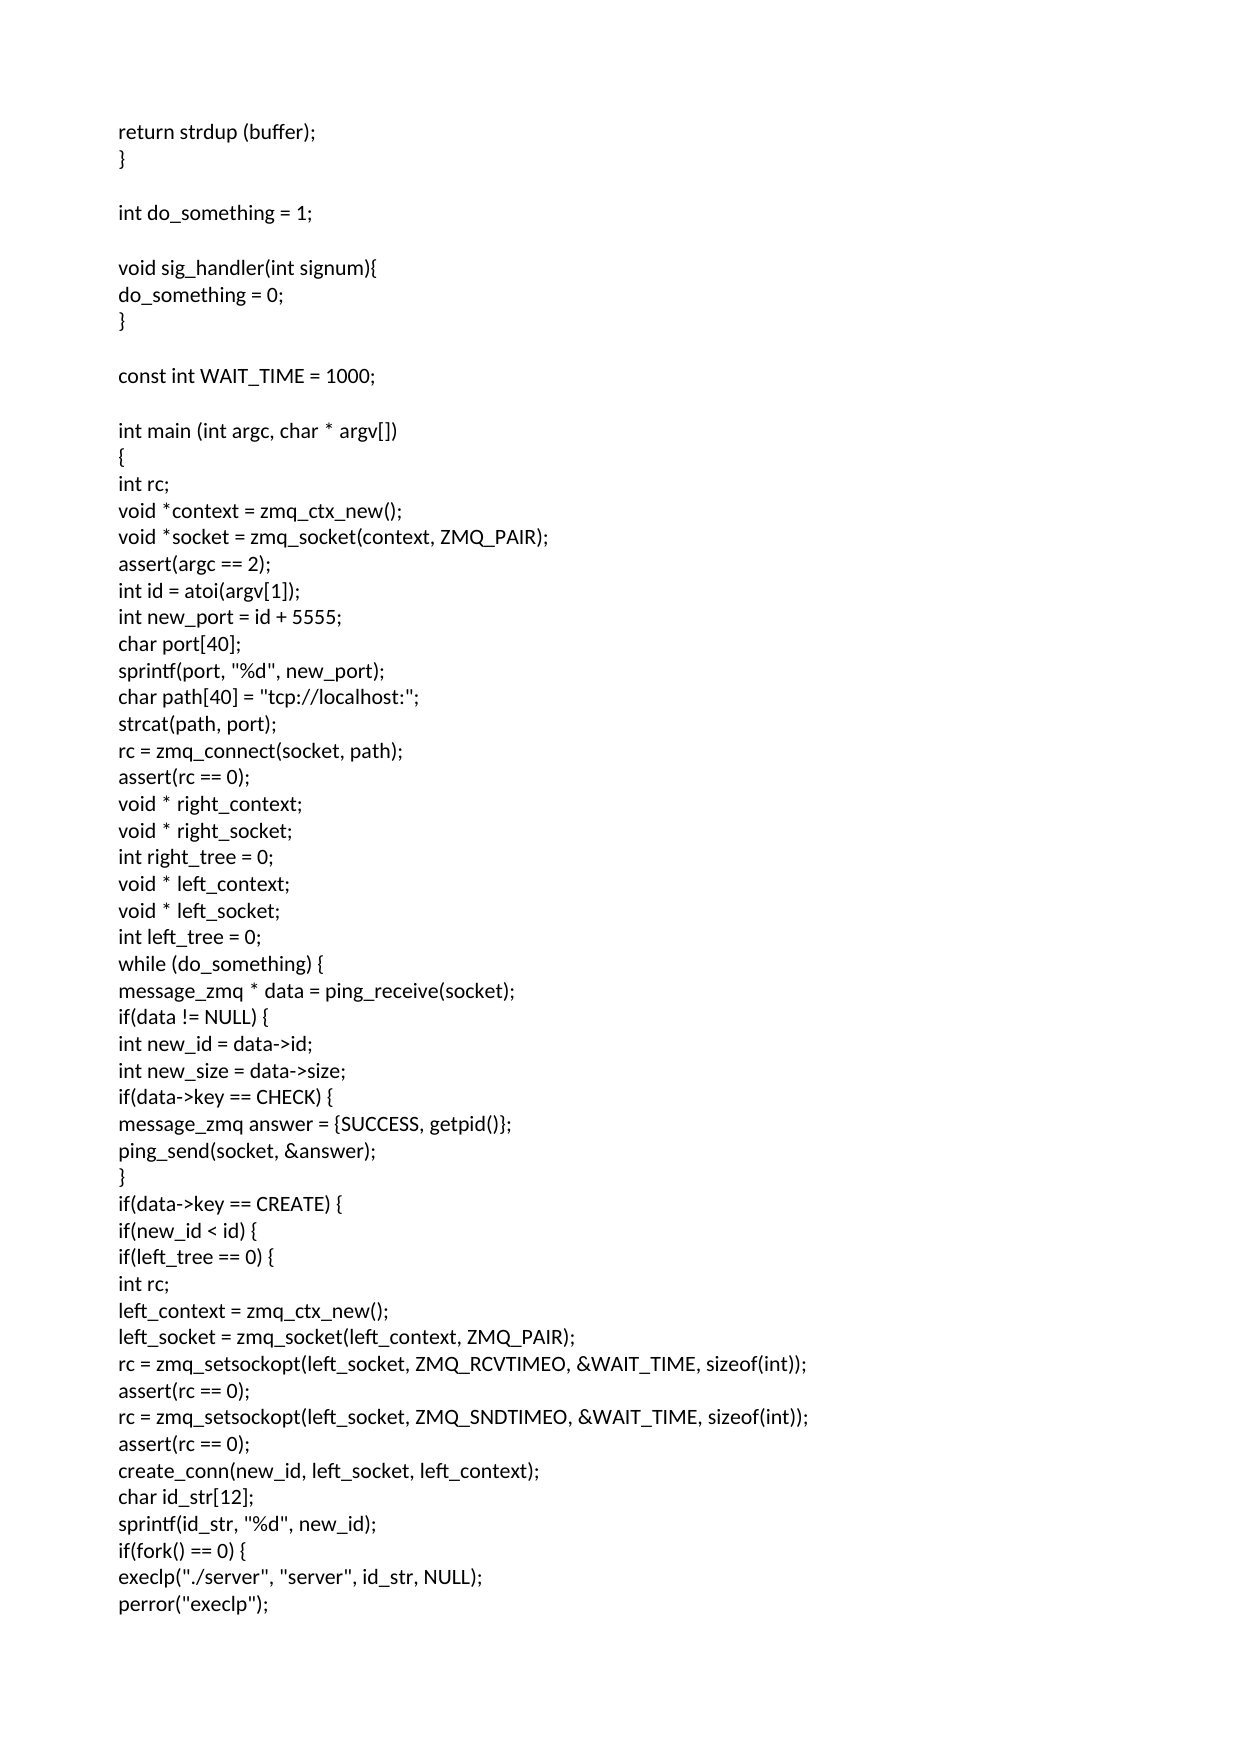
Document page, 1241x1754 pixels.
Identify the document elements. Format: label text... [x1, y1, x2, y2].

text void *context = zmq_ctx_new(); [118, 497, 1122, 523]
text void * left_context; [118, 870, 1122, 897]
text const int WAIT_TIME = 1000; [118, 362, 1122, 389]
text int new_id = data->id; [118, 1030, 1122, 1057]
text } [118, 145, 1122, 171]
text int do_something = 1; [118, 199, 1122, 226]
text message_zmq answer = {SUCCESS, getpid()}; [118, 1110, 1122, 1137]
text return strdup (buffer); [118, 118, 1122, 145]
text perror("execlp"); [118, 1590, 1122, 1617]
text sprintf(id_str, "%d", new_id); [118, 1510, 1122, 1537]
text assert(rc == 0); [118, 763, 1122, 790]
text int new_port = id + 5555; [118, 603, 1122, 630]
text if(data->key == CHECK) { [118, 1083, 1122, 1110]
text rc = zmq_setsockopt(left_socket, ZMQ_RCVTIMEO, &WAIT_TIME, sizeof(int)); [118, 1350, 1122, 1377]
text void * left_socket; [118, 897, 1122, 923]
text int rc; [118, 470, 1122, 497]
text if(new_id < id) { [118, 1217, 1122, 1243]
text left_context = zmq_ctx_new(); [118, 1297, 1122, 1323]
text if(left_tree == 0) { [118, 1243, 1122, 1270]
text int left_tree = 0; [118, 923, 1122, 950]
text char id_str[12]; [118, 1483, 1122, 1510]
text void sig_handler(int signum){ [118, 254, 1122, 281]
text void *socket = zmq_socket(context, ZMQ_PAIR); [118, 523, 1122, 550]
text if(fork() == 0) { [118, 1537, 1122, 1563]
text assert(argc == 2); [118, 550, 1122, 577]
text while (do_something) { [118, 950, 1122, 977]
text int main (int argc, char * argv[]) [118, 417, 1122, 443]
text assert(rc == 0); [118, 1430, 1122, 1457]
text void * right_socket; [118, 817, 1122, 843]
text int rc; [118, 1270, 1122, 1297]
text assert(rc == 0); [118, 1377, 1122, 1403]
text int id = atoi(argv[1]); [118, 577, 1122, 603]
text if(data->key == CREATE) { [118, 1190, 1122, 1217]
text { [118, 443, 1122, 470]
text int right_tree = 0; [118, 843, 1122, 870]
text void * right_context; [118, 790, 1122, 817]
text } [118, 307, 1122, 334]
text char path[40] = "tcp://localhost:"; [118, 683, 1122, 710]
text sprintf(port, "%d", new_port); [118, 657, 1122, 683]
text rc = zmq_connect(socket, path); [118, 737, 1122, 763]
text create_conn(new_id, left_socket, left_context); [118, 1457, 1122, 1483]
text left_socket = zmq_socket(left_context, ZMQ_PAIR); [118, 1323, 1122, 1350]
text execlp("./server", "server", id_str, NULL); [118, 1563, 1122, 1590]
text do_something = 0; [118, 281, 1122, 307]
text } [118, 1163, 1122, 1190]
text ping_send(socket, &answer); [118, 1137, 1122, 1163]
text strcat(path, port); [118, 710, 1122, 737]
text message_zmq * data = ping_receive(socket); [118, 977, 1122, 1003]
text int new_size = data->size; [118, 1057, 1122, 1083]
text if(data != NULL) { [118, 1003, 1122, 1030]
text rc = zmq_setsockopt(left_socket, ZMQ_SNDTIMEO, &WAIT_TIME, sizeof(int)); [118, 1403, 1122, 1430]
text char port[40]; [118, 630, 1122, 657]
